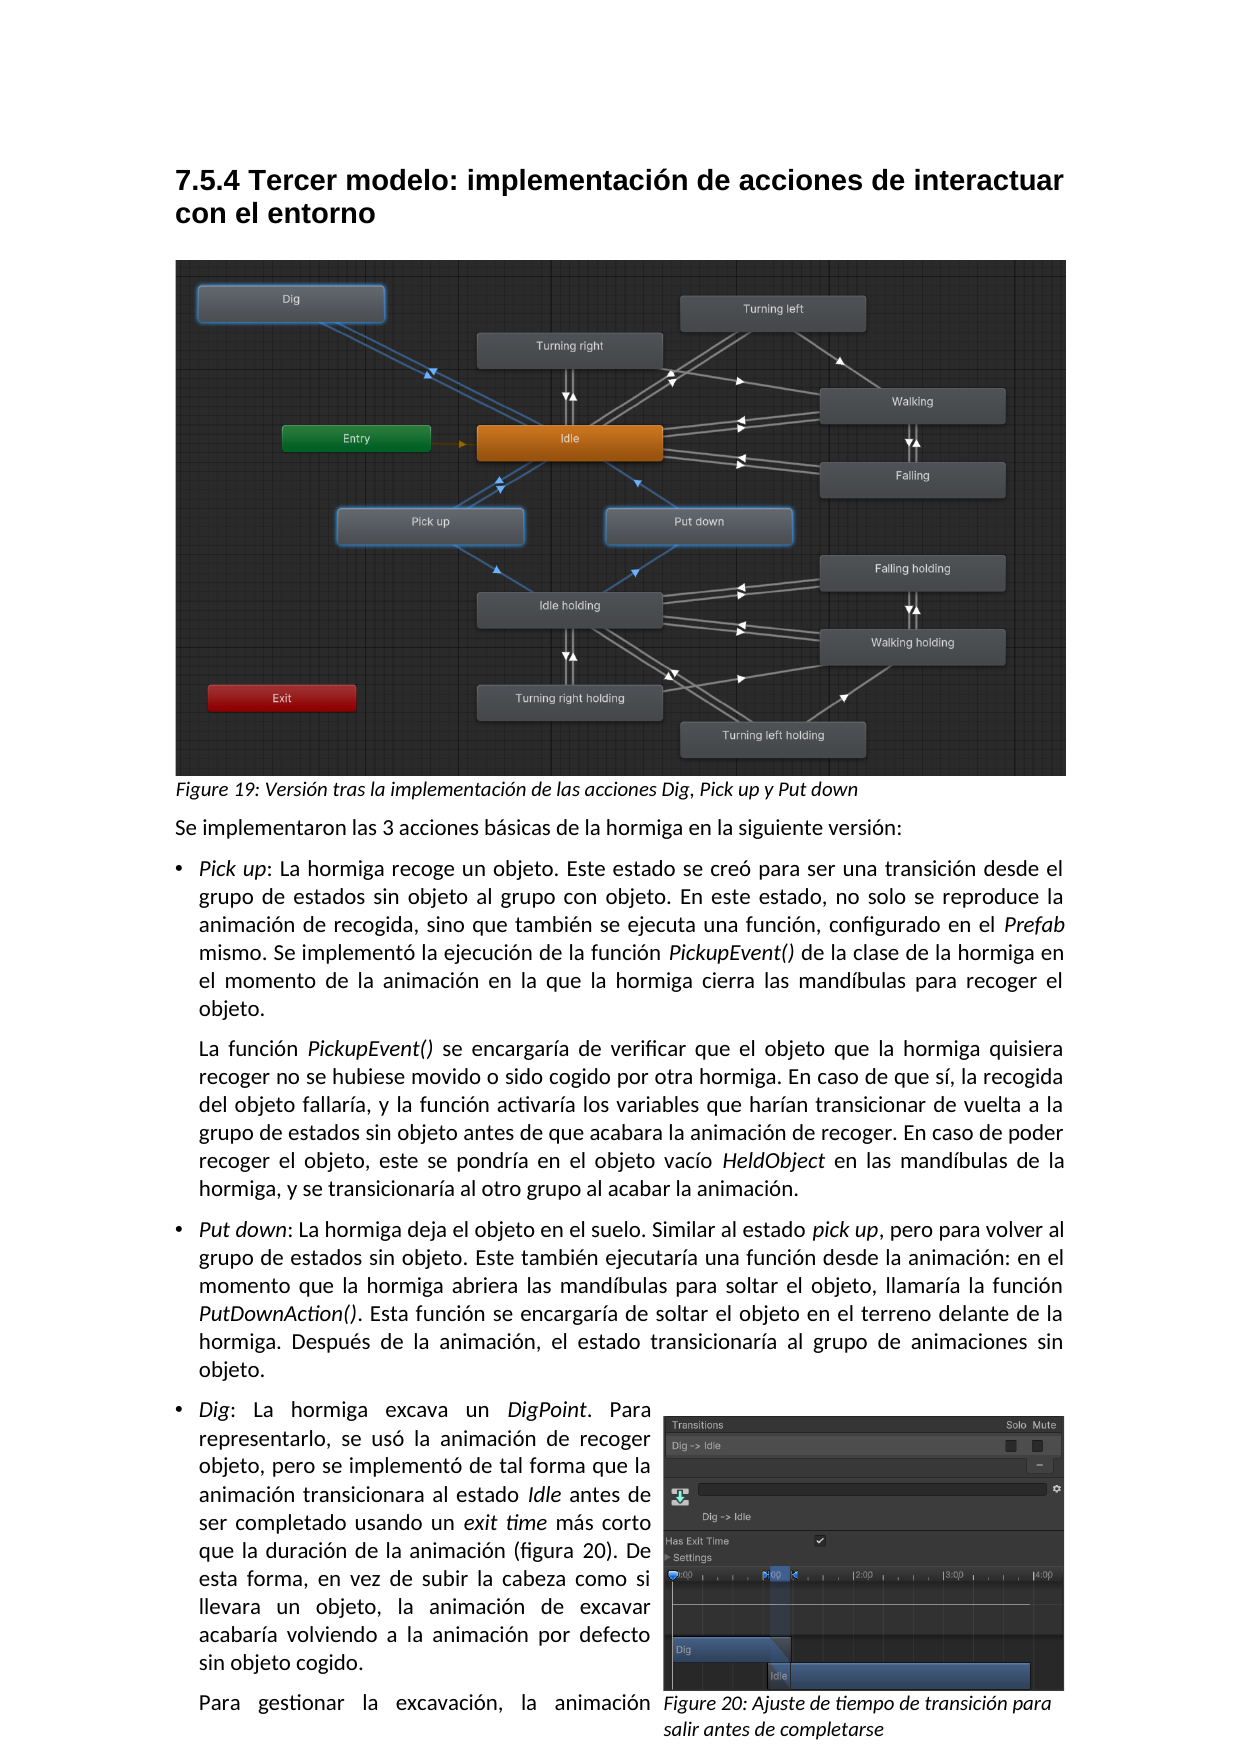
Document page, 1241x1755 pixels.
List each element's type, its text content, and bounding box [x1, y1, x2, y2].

text [175, 242, 1066, 260]
list Para gestionar la excavación, la animación [175, 1688, 663, 1716]
picture [663, 1416, 1065, 1691]
subtitle Tercer modelo: implementación de acciones de interactuar con el entorno [175, 162, 1065, 229]
list Dig: La hormiga excava un DigPoint. Para representarlo, se usó la animación de recoger objeto, pero se implementó de tal forma que la animación transicionara al estado Idle antes de ser completado usando un exit time más corto que la duración de la animación (figura 20). De esta forma, en vez de subir la cabeza como si llevara un objeto, la animación de excavar acabaría volviendo a la animación por defecto sin objeto cogido. [175, 1396, 1065, 1676]
list Pick up: La hormiga recoge un objeto. Este estado se creó para ser una transición desde el grupo de estados sin objeto al grupo con objeto. En este estado, no solo se reproduce la animación de recogida, sino que también se ejecuta una función, configurado en el Prefab mismo. Se implementó la ejecución de la función PickupEvent() de la clase de la hormiga en el momento de la animación en la que la hormiga cierra las mandíbulas para recoger el objeto. [175, 854, 1065, 1022]
list Figure 20: Ajuste de tiempo de transición para salir antes de completarse [663, 1691, 1064, 1741]
list La función PickupEvent() se encargaría de verificar que el objeto que la hormiga quisiera recoger no se hubiese movido o sido cogido por otra hormiga. En caso de que sí, la recogida del objeto fallaría, y la función activaría los variables que harían transicionar de vuelta a la grupo de estados sin objeto antes de que acabara la animación de recoger. En caso de poder recoger el objeto, este se pondría en el objeto vacío HeldObject en las mandíbulas de la hormiga, y se transicionaría al otro grupo al acabar la animación. [175, 1034, 1065, 1202]
picture [175, 260, 1066, 776]
text Se implementaron las 3 acciones básicas de la hormiga en la siguiente versión: [175, 776, 1065, 841]
list Put down: La hormiga deja el objeto en el suelo. Similar al estado pick up, pero para volver al grupo de estados sin objeto. Este también ejecutaría una función desde la animación: en el momento que la hormiga abriera las mandíbulas para soltar el objeto, llamaría la función PutDownAction(). Esta función se encargaría de soltar el objeto en el terreno delante de la hormiga. Después de la animación, el estado transicionaría al grupo de animaciones sin objeto. [175, 1215, 1065, 1383]
text Figure 19: Versión tras la implementación de las acciones Dig, Pick up y Put down [176, 776, 1066, 801]
